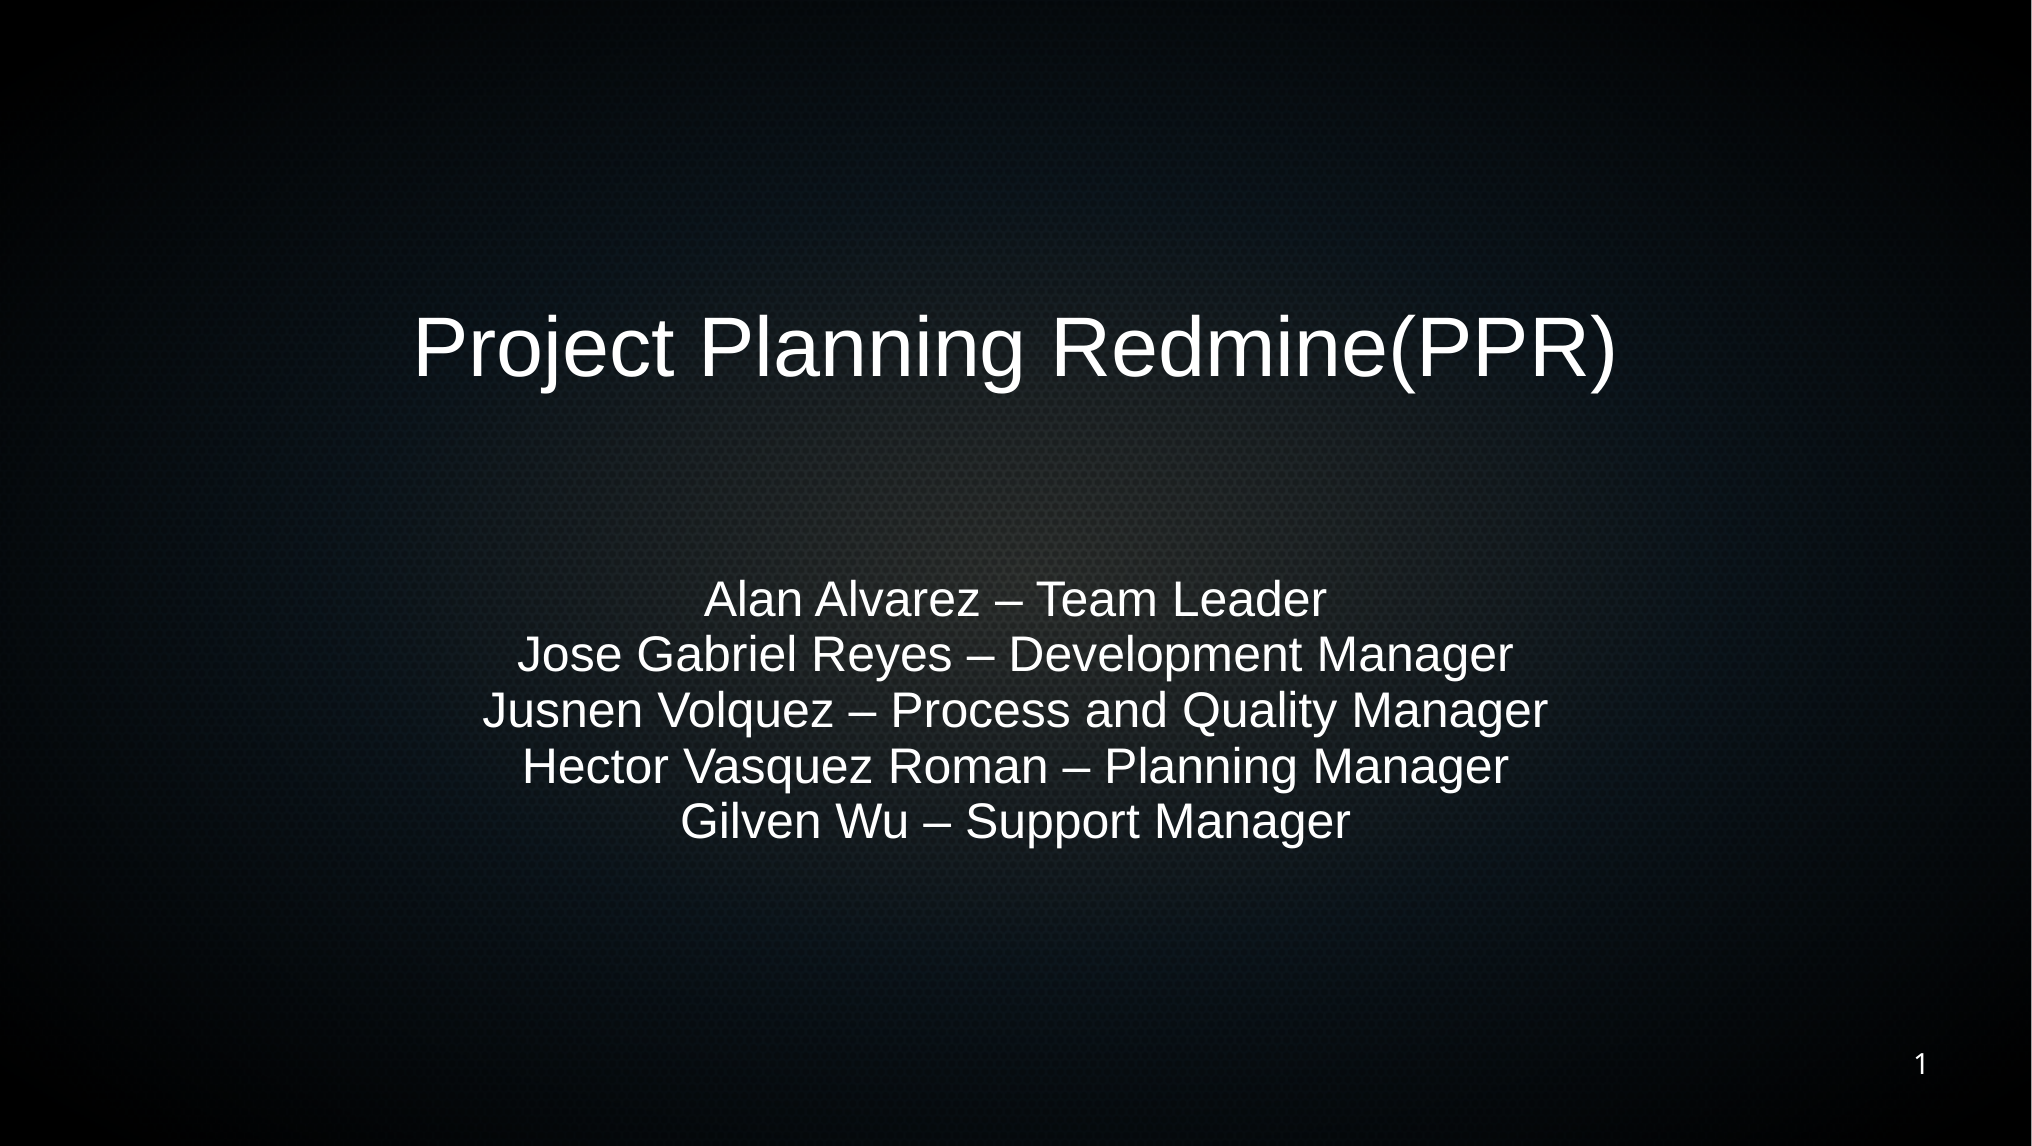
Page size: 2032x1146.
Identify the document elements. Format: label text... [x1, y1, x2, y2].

title Project Planning Redmine(PPR) [101, 251, 1930, 444]
picture [0, 0, 2032, 1146]
subtitle Alan Alvarez – Team Leader Jose Gabriel Reyes – Development Manager Jusnen Volquez – Process and Quality Manager Hector Vasquez Roman – Planning Manager Gilven Wu – Support Manager [121, 569, 1910, 851]
